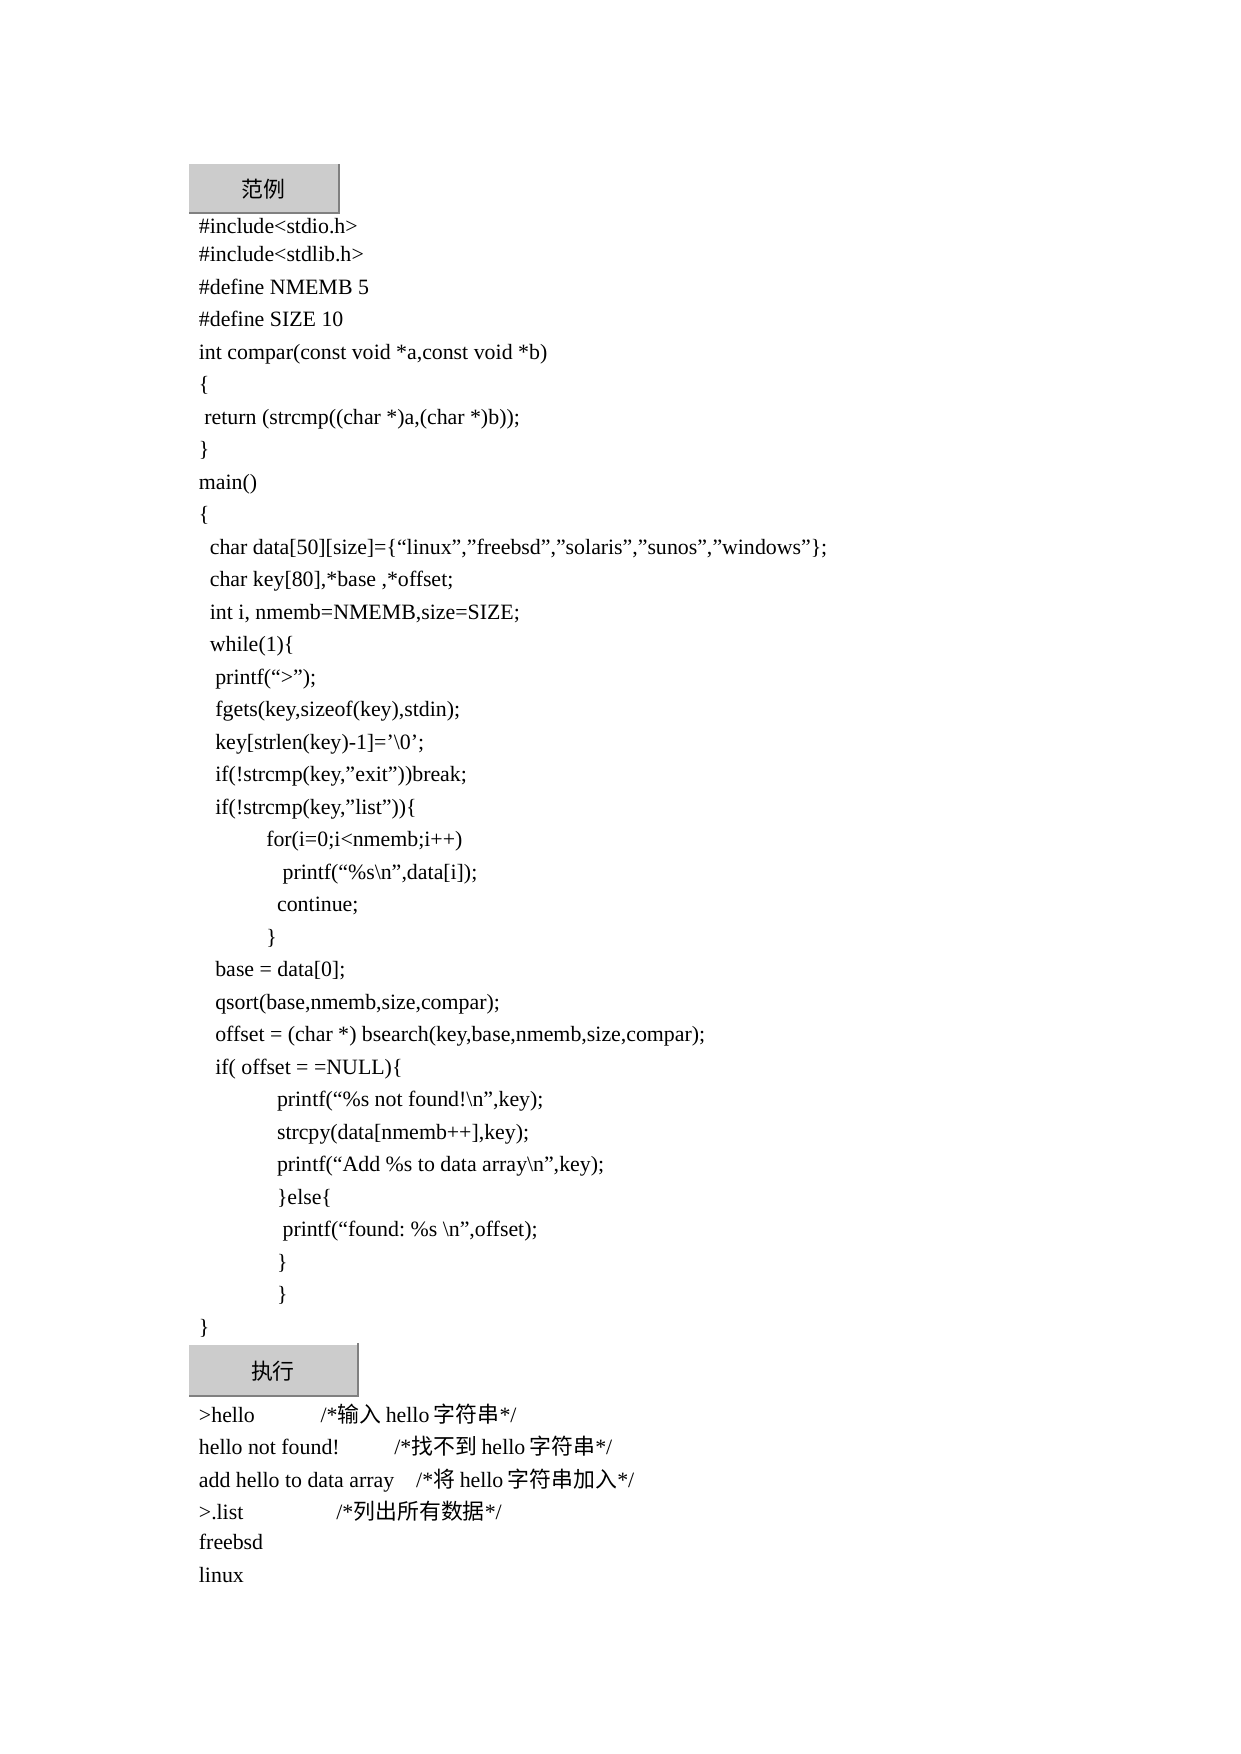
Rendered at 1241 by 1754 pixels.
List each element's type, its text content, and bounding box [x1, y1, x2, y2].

table_cell >hello /*输入hello字符串*/ hello not found! /*找不到hello字符串*/ add hello to data array /*将hello字符串加入*/ >.list /*列出所有数据*/ freebsd linux [188, 1395, 1055, 1592]
table_cell [359, 1343, 1055, 1395]
table_cell 范例 [189, 164, 338, 212]
table_cell 执行 [189, 1345, 357, 1395]
table_cell [340, 162, 1055, 212]
table_cell #include<stdio.h> #include<stdlib.h> #define NMEMB 5 #define SIZE 10 int compar(const void *a,const void *b) { return (strcmp((char *)a,(char *)b)); } main() { char data[50][size]={“linux”,”freebsd”,”solaris”,”sunos”,”windows”}; char key[80],*base ,*offset; int i, nmemb=NMEMB,size=SIZE; while(1){ printf(“>”); fgets(key,sizeof(key),stdin); key[strlen(key)-1]=’\0’; if(!strcmp(key,”exit”))break; if(!strcmp(key,”list”)){ for(i=0;i<nmemb;i++) printf(“%s\n”,data[i]); continue; } base = data[0]; qsort(base,nmemb,size,compar); offset = (char *) bsearch(key,base,nmemb,size,compar); if( offset = =NULL){ printf(“%s not found!\n”,key); strcpy(data[nmemb++],key); printf(“Add %s to data array\n”,key); }else{ printf(“found: %s \n”,offset); } } } [188, 212, 1055, 1343]
